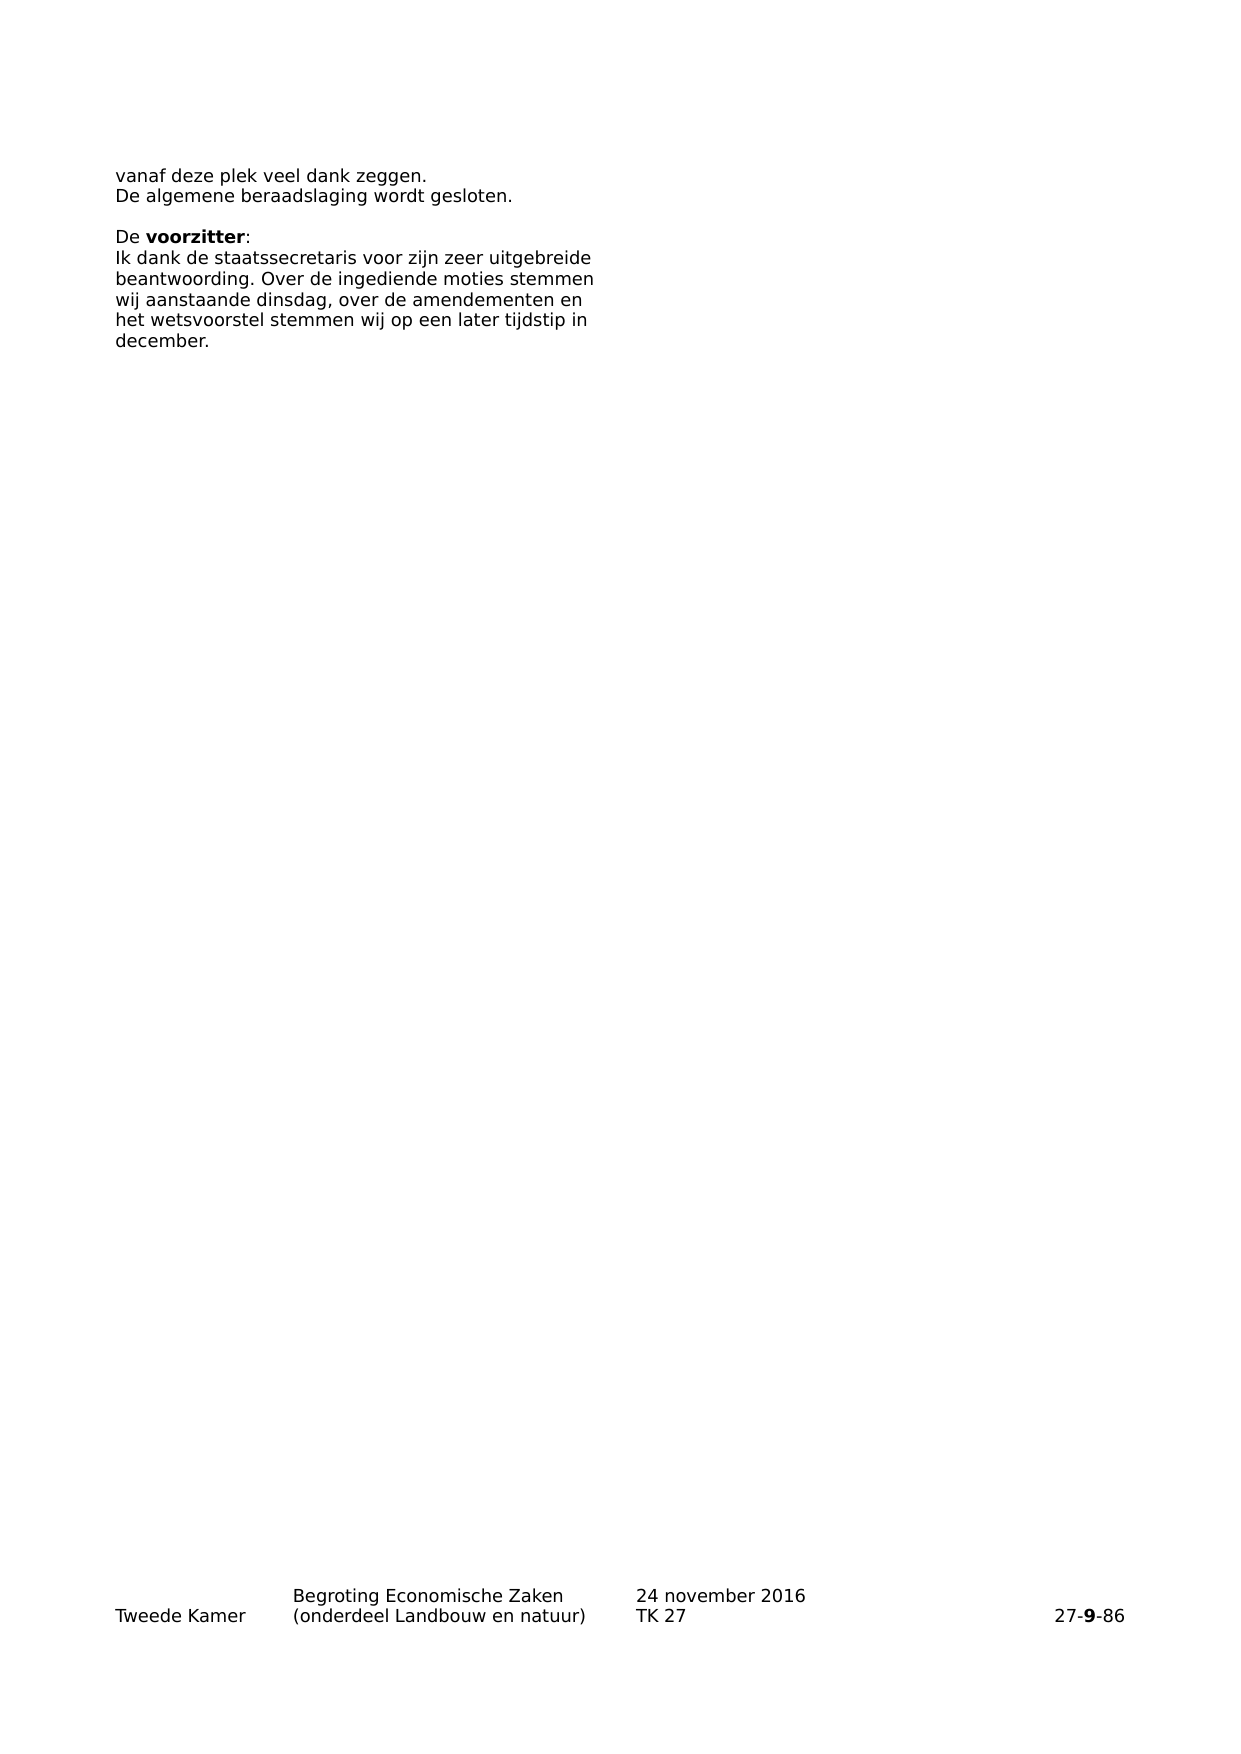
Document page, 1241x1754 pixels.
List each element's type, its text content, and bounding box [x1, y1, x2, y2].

text vanaf deze plek veel dank zeggen. [115, 165, 605, 186]
text De algemene beraadslaging wordt gesloten. [115, 186, 605, 207]
text Ik dank de staatssecretaris voor zijn zeer uitgebreide beantwoording. Over de ingediende moties stemmen wij aanstaande dinsdag, over de amendementen en het wetsvoorstel stemmen wij op een later tijdstip in december. [115, 248, 605, 352]
text De voorzitter: [115, 227, 605, 248]
